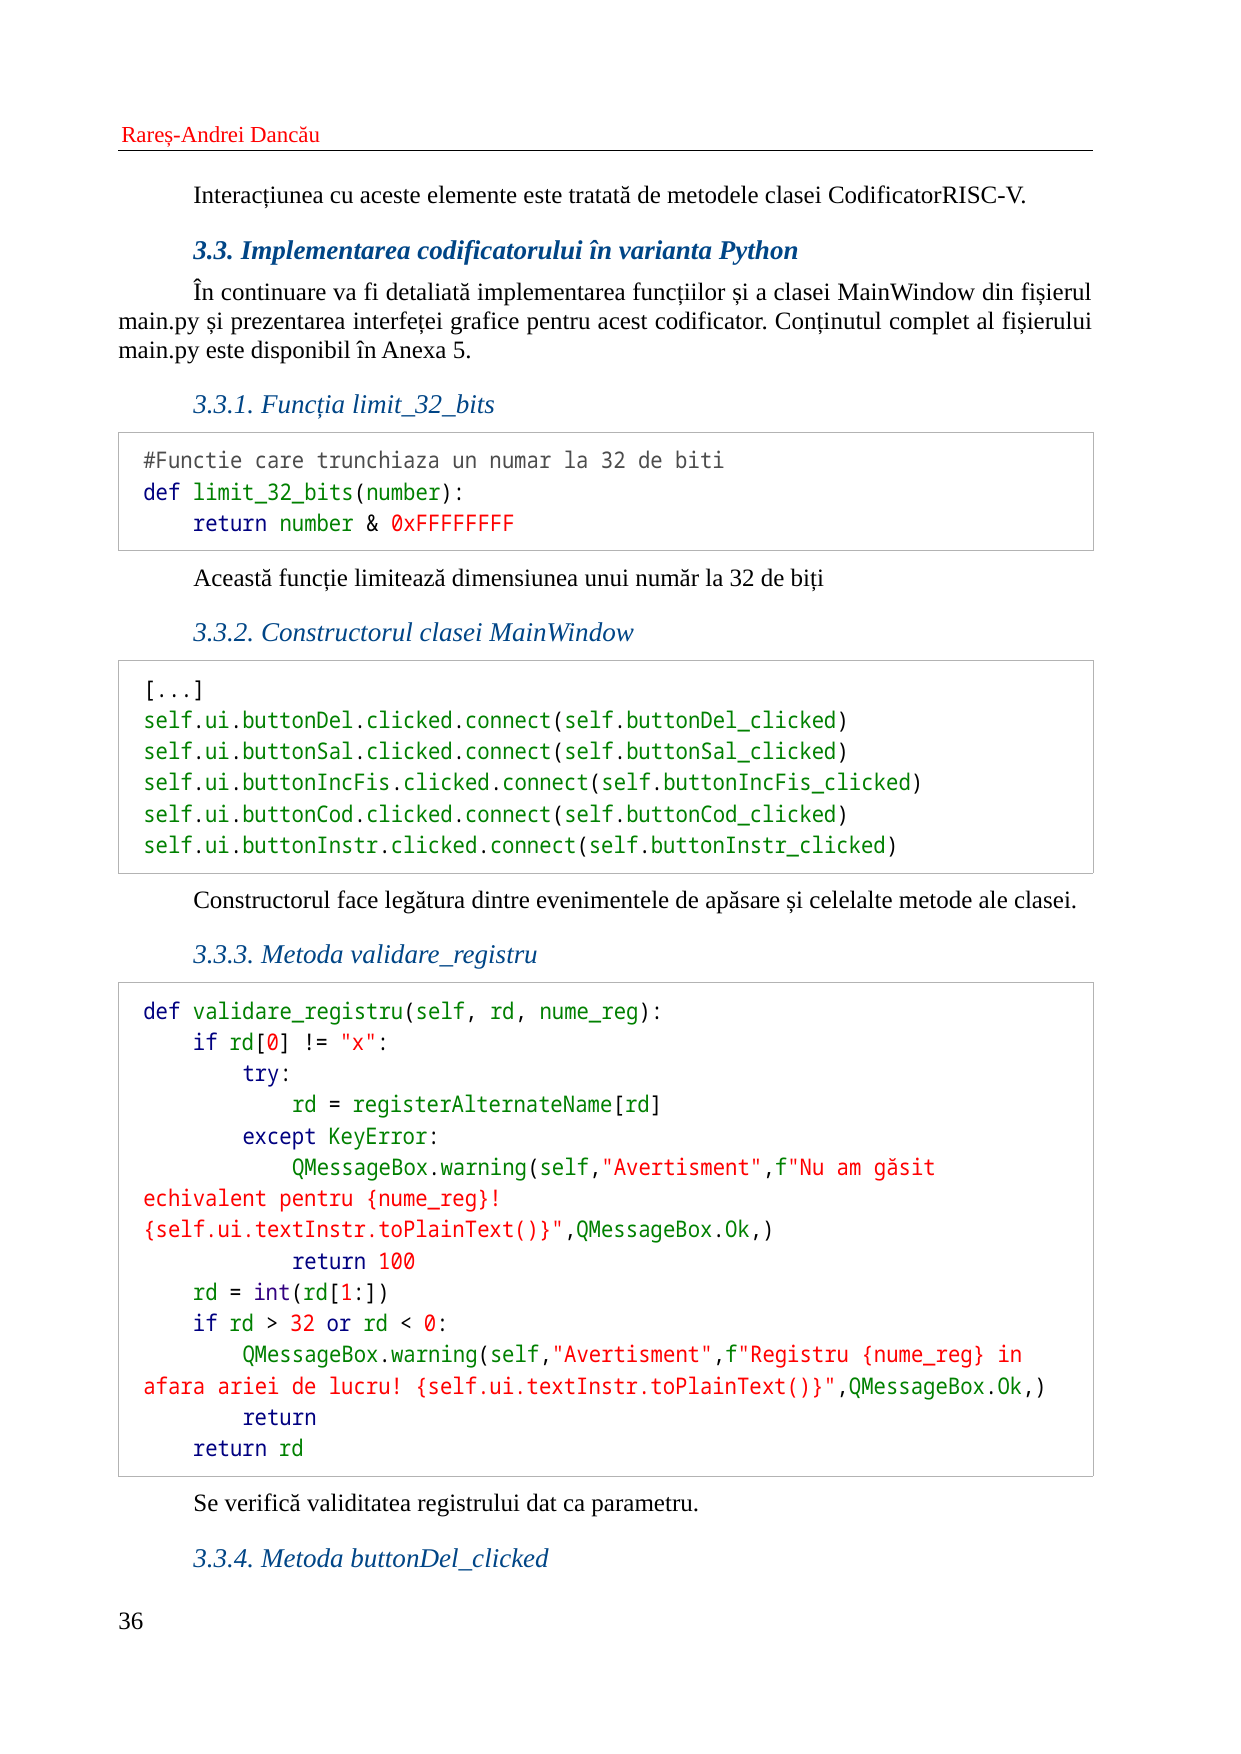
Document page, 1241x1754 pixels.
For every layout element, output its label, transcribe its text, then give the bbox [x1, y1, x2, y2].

text self.ui.buttonCod.clicked.connect(self.buttonCod_clicked) [119, 785, 1093, 816]
text return rd [119, 1419, 1093, 1476]
text QMessageBox.warning(self,"Avertisment",f"Registru {nume_reg} in afara ariei de lucru! {self.ui.textInstr.toPlainText()}",QMessageBox.Ok,) [119, 1326, 1093, 1388]
text Se verifică validitatea registrului dat ca parametru. [118, 1488, 1093, 1517]
text Constructorul face legătura dintre evenimentele de apăsare și celelalte metode ale clasei. [118, 885, 1093, 914]
text rd = registerAlternateName[rd] [119, 1076, 1093, 1107]
text self.ui.buttonSal.clicked.connect(self.buttonSal_clicked) [119, 723, 1093, 754]
text [...] [119, 661, 1093, 691]
subtitle Constructorul clasei MainWindow [193, 617, 1093, 648]
text if rd > 32 or rd < 0: [119, 1294, 1093, 1326]
subtitle Funcția limit_32_bits [193, 388, 1093, 419]
text Interacțiunea cu aceste elemente este tratată de metodele clasei CodificatorRISC-V. [118, 180, 1093, 209]
subtitle Implementarea codificatorului în varianta Python [193, 234, 1093, 265]
text if rd[0] != "x": [119, 1013, 1093, 1044]
subtitle Metoda buttonDel_clicked [193, 1542, 1093, 1573]
text def validare_registru(self, rd, nume_reg): [119, 983, 1093, 1013]
text except KeyError: [119, 1107, 1093, 1138]
text self.ui.buttonIncFis.clicked.connect(self.buttonIncFis_clicked) [119, 754, 1093, 785]
text return 100 [119, 1232, 1093, 1263]
text return [119, 1388, 1093, 1419]
text Această funcție limitează dimensiunea unui număr la 32 de biți [118, 563, 1093, 592]
text În continuare va fi detaliată implementarea funcțiilor și a clasei MainWindow din fișierul main.py și prezentarea interfeței grafice pentru acest codificator. Conținutul complet al fișierului main.py este disponibil în Anexa 5. [118, 277, 1093, 363]
subtitle Metoda validare_registru [193, 938, 1093, 970]
text rd = int(rd[1:]) [119, 1263, 1093, 1294]
text return number & 0xFFFFFFFF [119, 494, 1093, 550]
text self.ui.buttonInstr.clicked.connect(self.buttonInstr_clicked) [119, 816, 1093, 873]
text #Functie care trunchiaza un numar la 32 de biti [119, 433, 1093, 463]
text self.ui.buttonDel.clicked.connect(self.buttonDel_clicked) [119, 691, 1093, 723]
text QMessageBox.warning(self,"Avertisment",f"Nu am găsit echivalent pentru {nume_reg}! {self.ui.textInstr.toPlainText()}",QMessageBox.Ok,) [119, 1138, 1093, 1232]
text try: [119, 1044, 1093, 1076]
text def limit_32_bits(number): [119, 463, 1093, 494]
